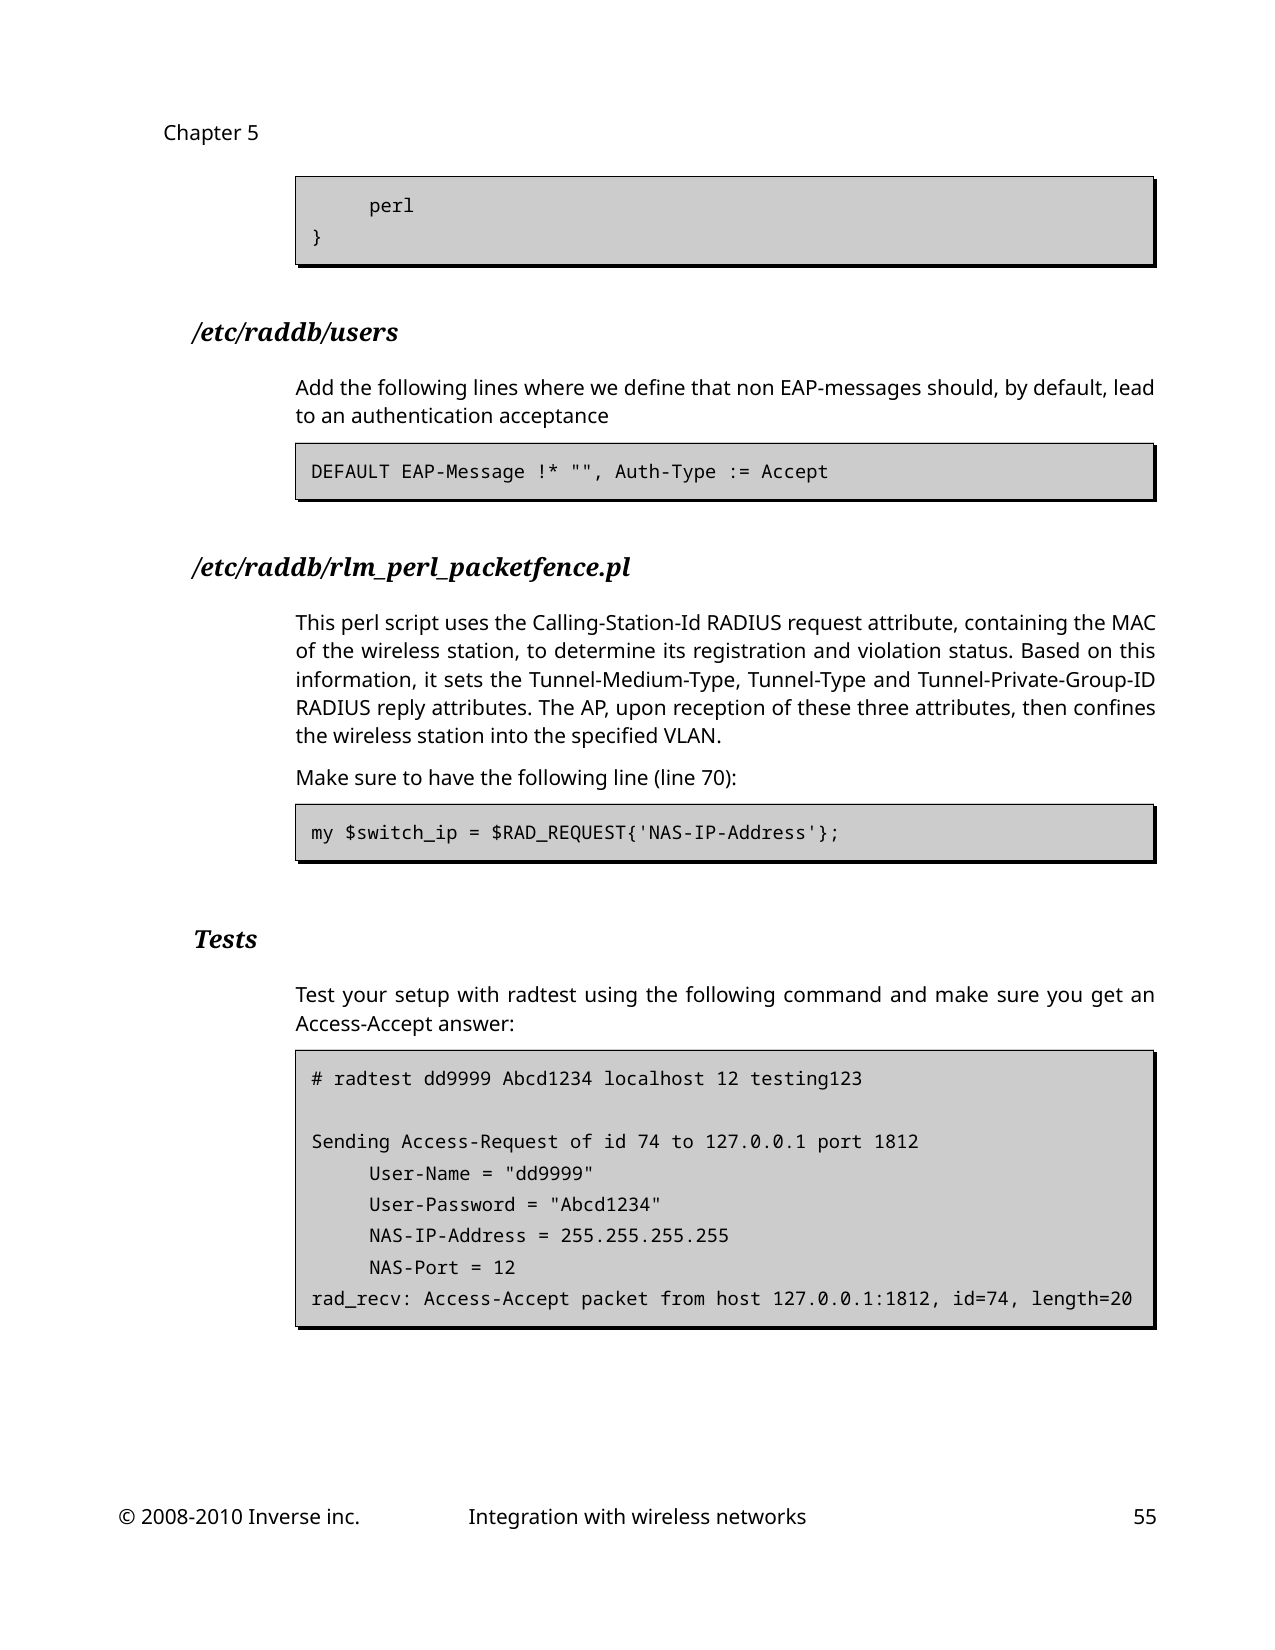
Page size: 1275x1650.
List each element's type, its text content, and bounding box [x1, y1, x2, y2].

text User-Password = "Abcd1234" [296, 1175, 1153, 1207]
text } [296, 207, 1153, 264]
text rad_recv: Access-Accept packet from host 127.0.0.1:1812, id=74, length=20 [296, 1270, 1153, 1326]
subtitle /etc/raddb/users [156, 314, 1157, 348]
subtitle /etc/raddb/rlm_perl_packetfence.pl [156, 549, 1157, 583]
text User-Name = "dd9999" [296, 1144, 1153, 1175]
text This perl script uses the Calling-Station-Id RADIUS request attribute, containing the MAC of the wireless station, to determine its registration and violation status. Based on this information, it sets the Tunnel-Medium-Type, Tunnel-Type and Tunnel-Private-Group-ID RADIUS reply attributes. The AP, upon reception of these three attributes, then confines the wireless station into the specified VLAN. [295, 608, 1157, 750]
text Sending Access-Request of id 74 to 127.0.0.1 port 1812 [296, 1112, 1153, 1144]
text NAS-IP-Address = 255.255.255.255 [296, 1207, 1153, 1238]
text my $switch_ip = $RAD_REQUEST{'NAS-IP-Address'}; [296, 805, 1153, 860]
text DEFAULT EAP-Message !* "", Auth-Type := Accept [296, 444, 1153, 499]
text NAS-Port = 12 [296, 1238, 1153, 1270]
text # radtest dd9999 Abcd1234 localhost 12 testing123 [296, 1051, 1153, 1081]
text Test your setup with radtest using the following command and make sure you get an Access-Accept answer: [295, 980, 1157, 1037]
text Add the following lines where we define that non EAP-messages should, by default, lead to an authentication acceptance [295, 373, 1157, 430]
text perl [296, 177, 1153, 207]
subtitle Tests [156, 922, 1157, 955]
text Make sure to have the following line (line 70): [295, 763, 1157, 791]
